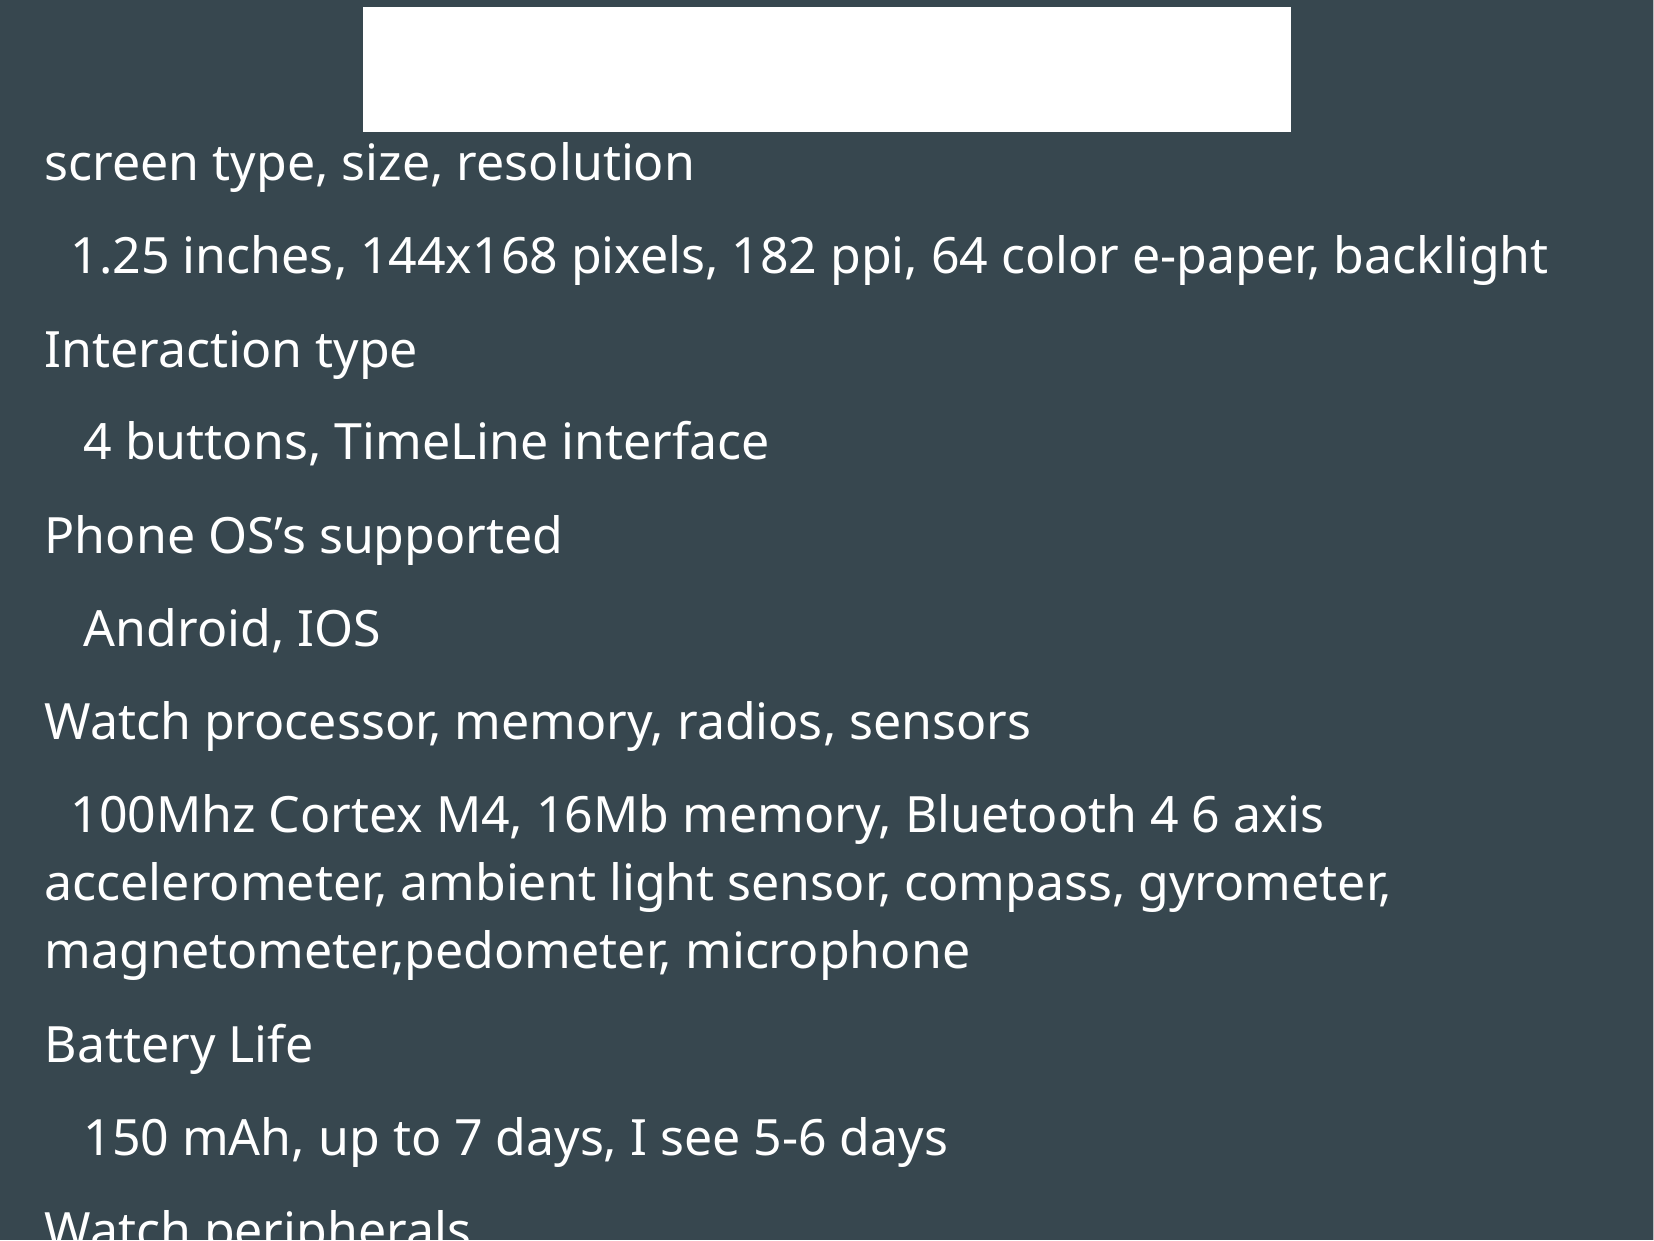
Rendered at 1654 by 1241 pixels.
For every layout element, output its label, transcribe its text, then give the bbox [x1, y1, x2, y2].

title Pebble Time Features [82, 0, 1571, 120]
text_box screen type, size, resolution 1.25 inches, 144x168 pixels, 182 ppi, 64 color e-paper, backlight Interaction type 4 buttons, TimeLine interface Phone OS’s supported Android, IOS Watch processor, memory, radios, sensors 100Mhz Cortex M4, 16Mb memory, Bluetooth 4 6 axis accelerometer, ambient light sensor, compass, gyrometer, magnetometer,pedometer, microphone Battery Life 150 mAh, up to 7 days, I see 5-6 days Watch peripherals Watch strap connects to watch, more battery, sensors, open specs [30, 120, 1654, 1241]
